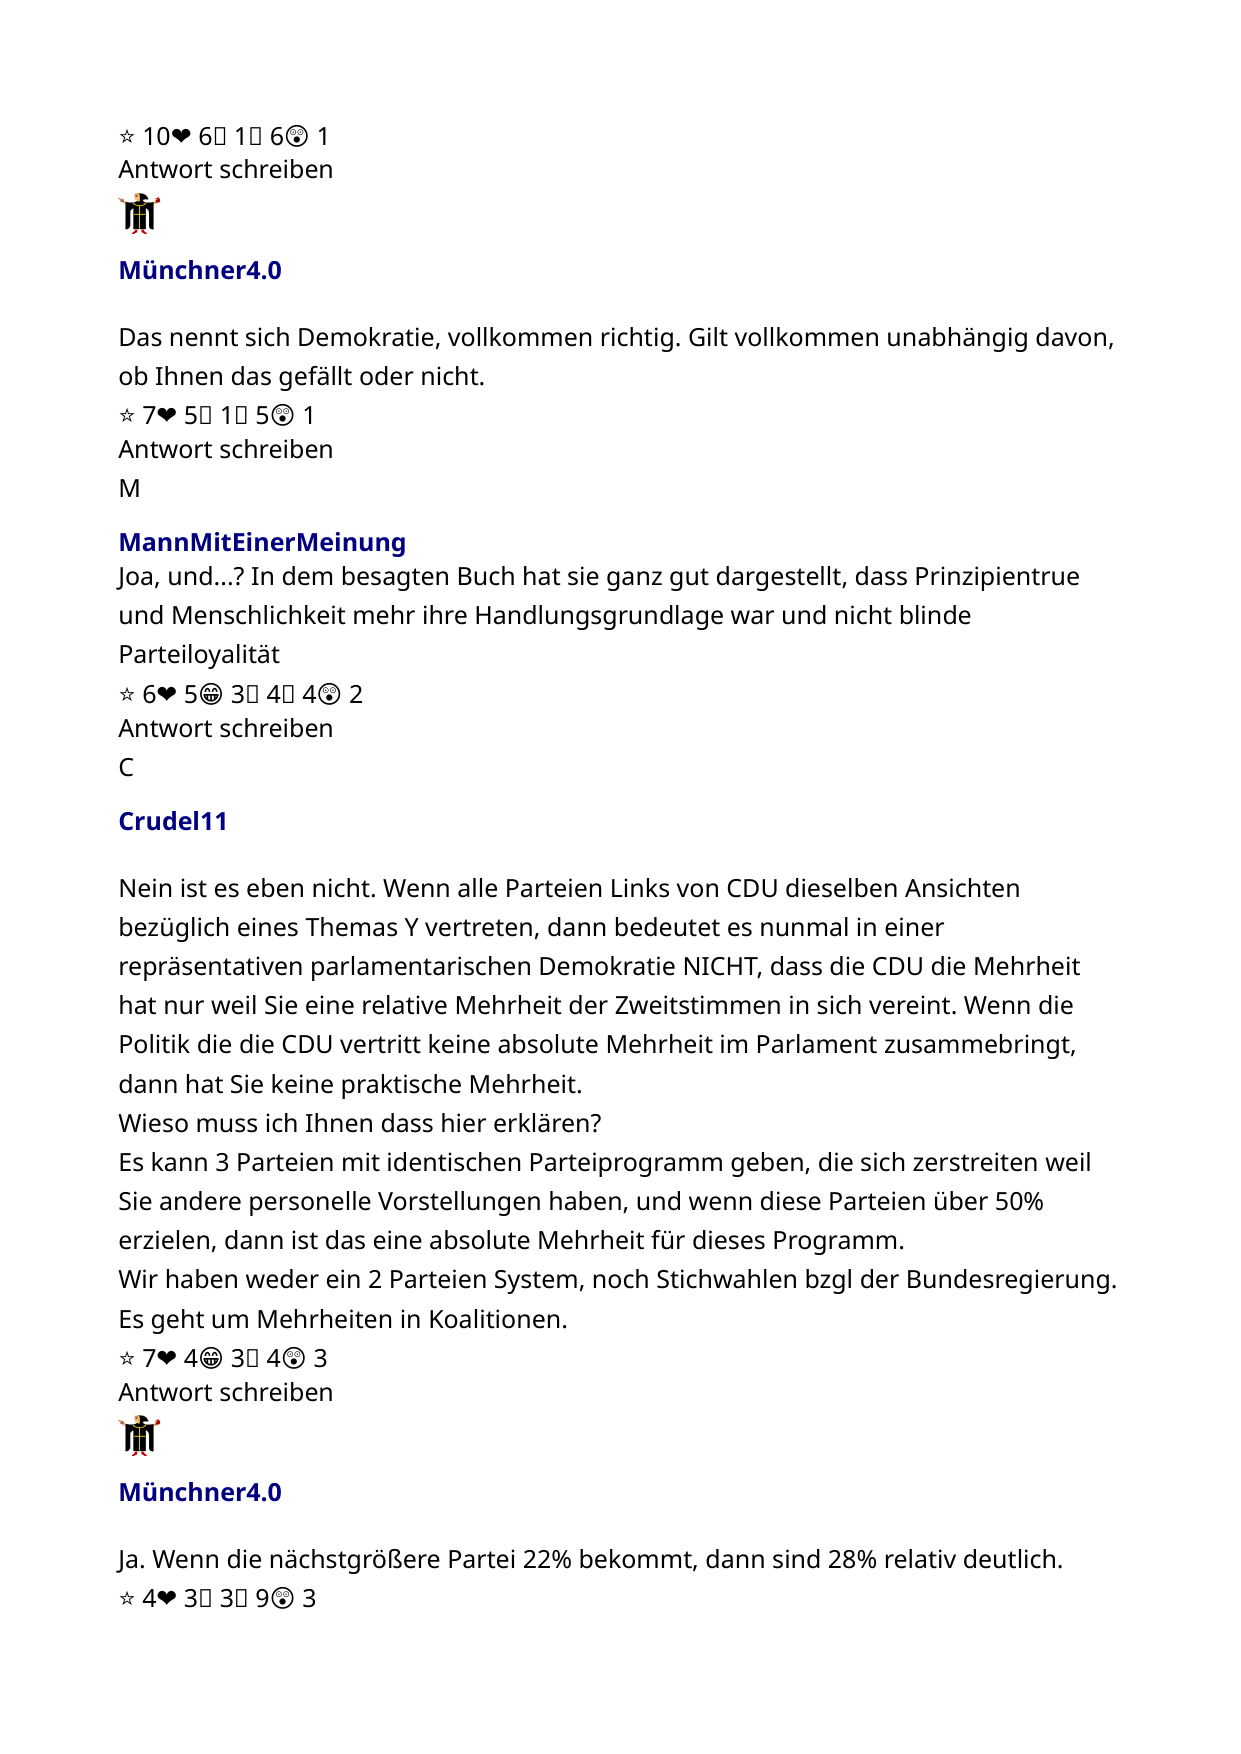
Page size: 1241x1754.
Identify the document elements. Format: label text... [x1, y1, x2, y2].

subtitle Crudel11 [118, 803, 1122, 837]
subtitle Münchner4.0 [118, 252, 1122, 286]
text ⭐️ 6❤️ 5😁 3🙁 4🤨 4😲 2 [118, 676, 1122, 710]
text Antwort schreiben [118, 1374, 1122, 1408]
subtitle Münchner4.0 [118, 1475, 1122, 1509]
text Nein ist es eben nicht. Wenn alle Parteien Links von CDU dieselben Ansichten bezüglich eines Themas Y vertreten, dann bedeutet es nunmal in einer repräsentativen parlamentarischen Demokratie NICHT, dass die CDU die Mehrheit hat nur weil Sie eine relative Mehrheit der Zweitstimmen in sich vereint. Wenn die Politik die die CDU vertritt keine absolute Mehrheit im Parlament zusammebringt, dann hat Sie keine praktische Mehrheit. Wieso muss ich Ihnen dass hier erklären? Es kann 3 Parteien mit identischen Parteiprogramm geben, die sich zerstreiten weil Sie andere personelle Vorstellungen haben, und wenn diese Parteien über 50% erzielen, dann ist das eine absolute Mehrheit für dieses Programm. Wir haben weder ein 2 Parteien System, noch Stichwahlen bzgl der Bundesregierung. Es geht um Mehrheiten in Koalitionen. [118, 870, 1122, 1335]
text M [118, 471, 1122, 505]
text ⭐️ 4❤️ 3🙁 3🤨 9😲 3 [118, 1581, 1122, 1615]
text Antwort schreiben [118, 152, 1122, 186]
text Das nennt sich Demokratie, vollkommen richtig. Gilt vollkommen unabhängig davon, ob Ihnen das gefällt oder nicht. [118, 319, 1122, 393]
picture [118, 1413, 161, 1456]
text ⭐️ 7❤️ 5🙁 1🤨 5😲 1 [118, 398, 1122, 432]
text Ja. Wenn die nächstgrößere Partei 22% bekommt, dann sind 28% relativ deutlich. [118, 1542, 1122, 1576]
text Antwort schreiben [118, 432, 1122, 466]
subtitle MannMitEinerMeinung [118, 525, 1122, 559]
text Antwort schreiben [118, 710, 1122, 744]
text ⭐️ 7❤️ 4😁 3🙁 4😲 3 [118, 1340, 1122, 1374]
text Joa, und...? In dem besagten Buch hat sie ganz gut dargestellt, dass Prinzipientrue und Menschlichkeit mehr ihre Handlungsgrundlage war und nicht blinde Parteiloyalität [118, 559, 1122, 671]
picture [118, 191, 161, 234]
text ⭐️ 10❤️ 6🙁 1🤨 6😲 1 [118, 118, 1122, 152]
text C [118, 749, 1122, 784]
